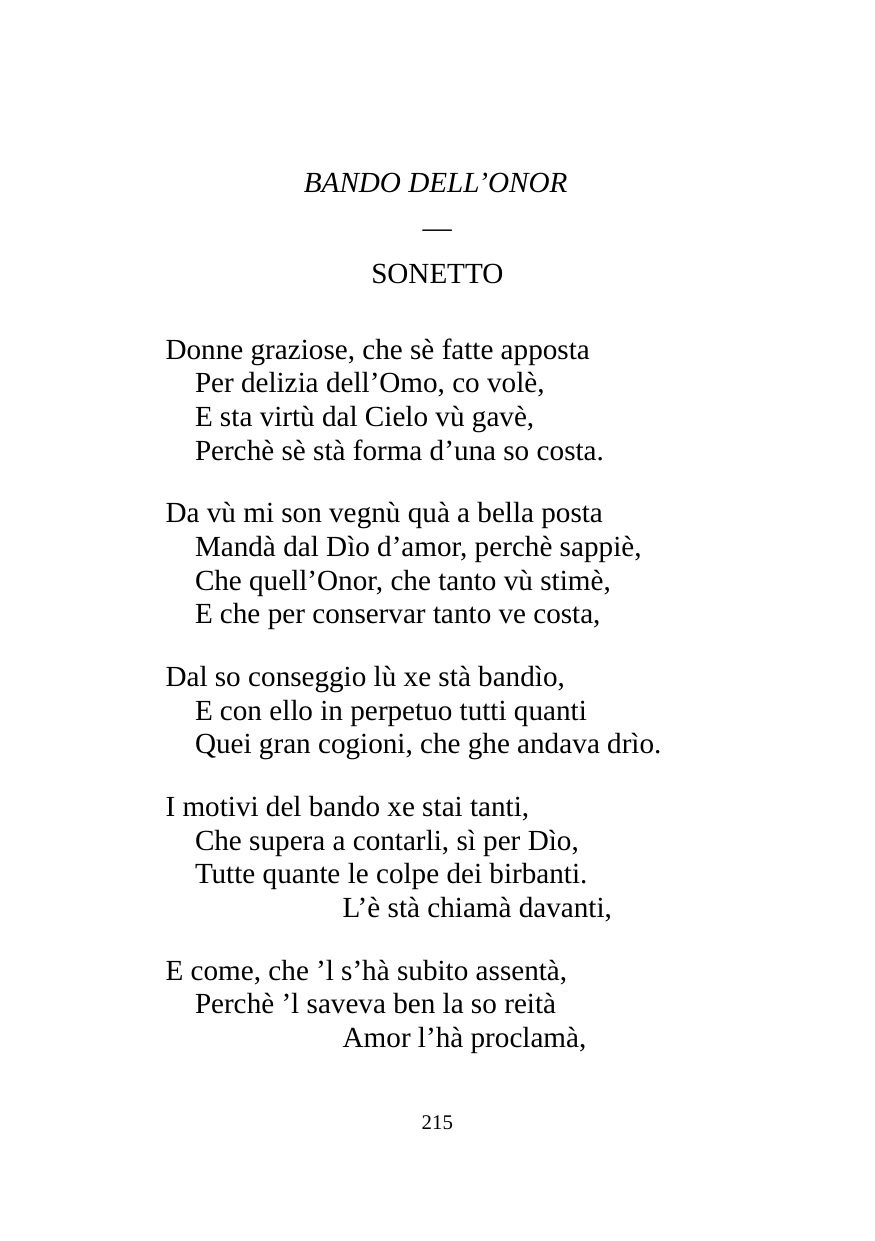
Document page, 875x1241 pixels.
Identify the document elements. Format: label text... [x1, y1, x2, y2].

text — [106, 211, 768, 244]
text SONETTO [106, 257, 768, 290]
text E come, che ’l s’hà subito assentà, Perchè ’l saveva ben la so reità Amor l’hà proclamà, [165, 953, 768, 1054]
text Da vù mi son vegnù quà a bella posta Mandà dal Dìo d’amor, perchè sappiè, Che quell’Onor, che tanto vù stimè, E che per conservar tanto ve costa, [165, 496, 768, 630]
subtitle BANDO DELL’ONOR [106, 165, 768, 199]
text Dal so conseggio lù xe stà bandìo, E con ello in perpetuo tutti quanti Quei gran cogioni, che ghe andava drìo. [165, 659, 768, 760]
text I motivi del bando xe stai tanti, Che supera a contarli, sì per Dìo, Tutte quante le colpe dei birbanti. L’è stà chiamà davanti, [165, 789, 768, 923]
text Donne graziose, che sè fatte apposta Per delizia dell’Omo, co volè, E sta virtù dal Cielo vù gavè, Perchè sè stà forma d’una so costa. [165, 332, 768, 466]
